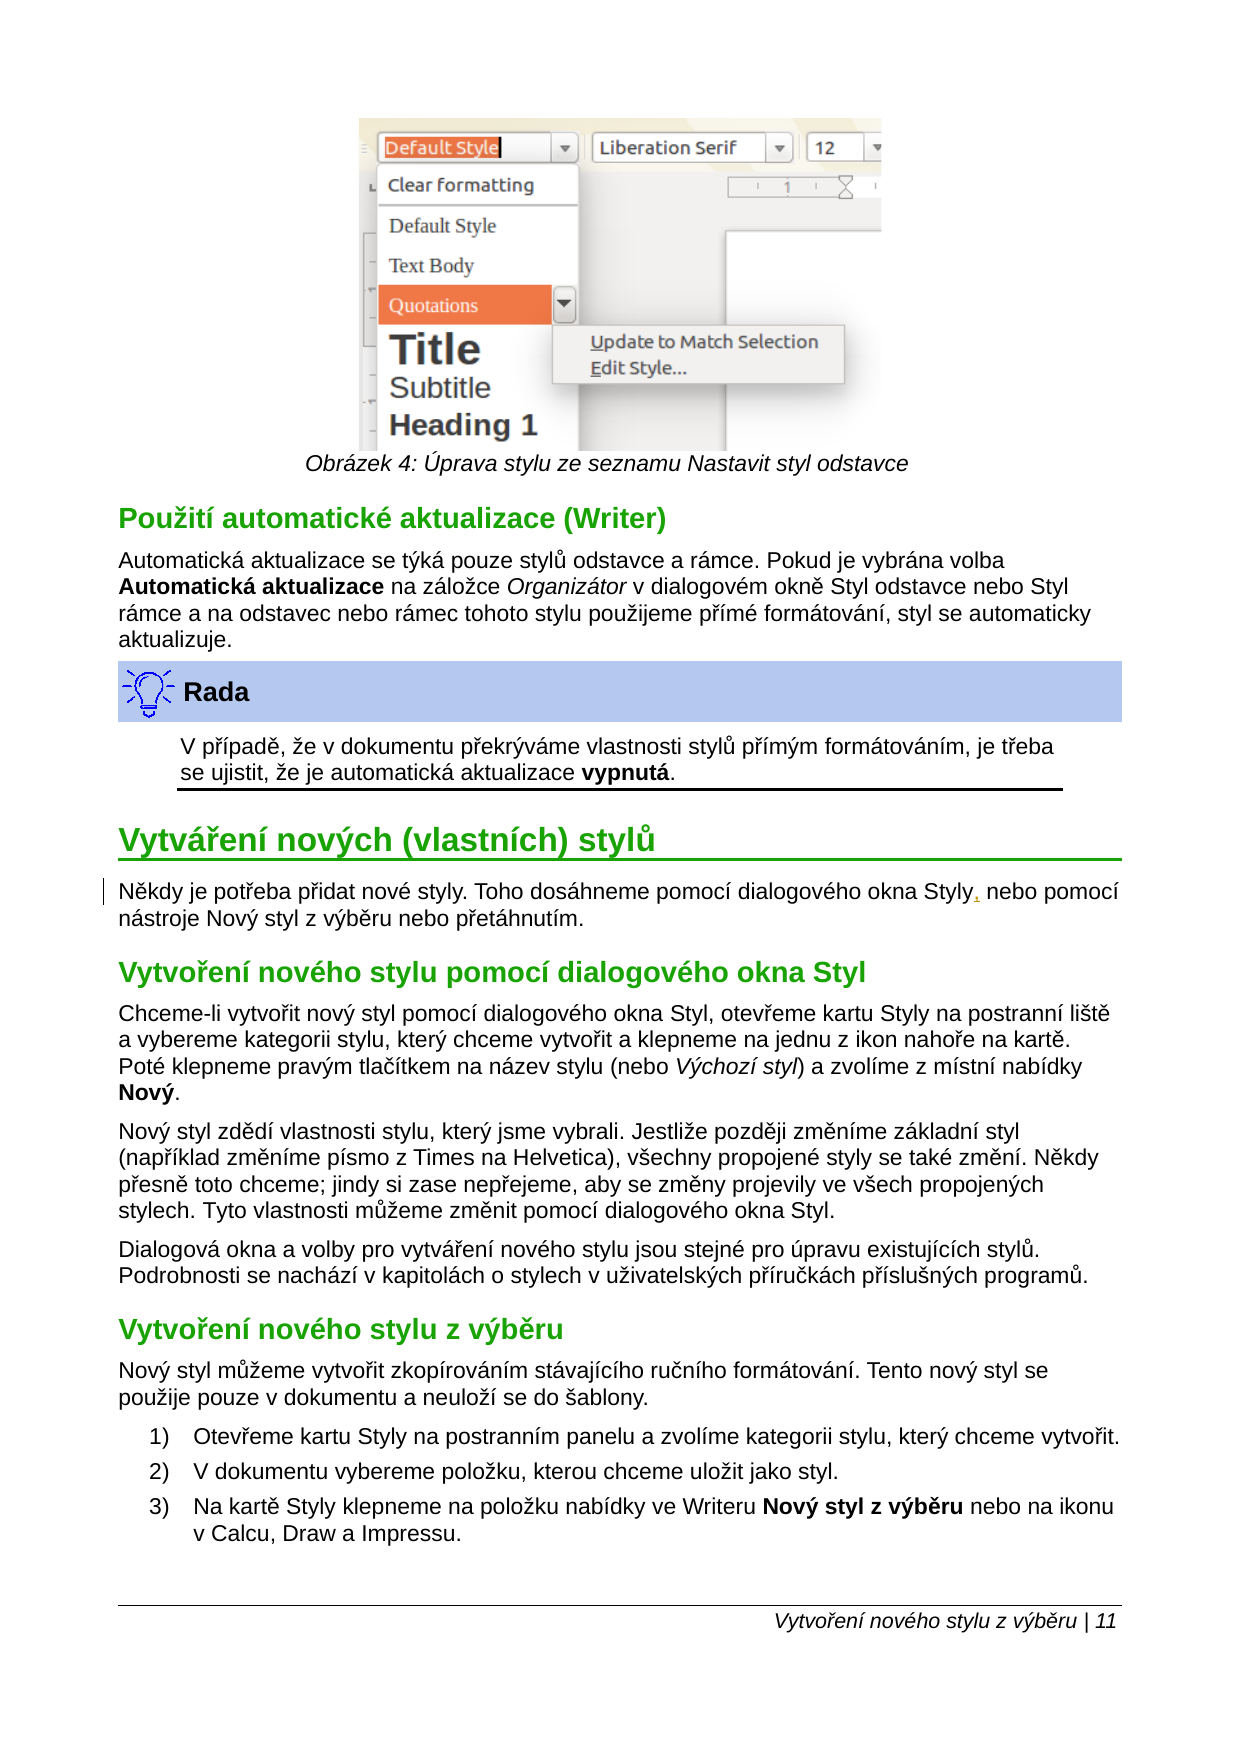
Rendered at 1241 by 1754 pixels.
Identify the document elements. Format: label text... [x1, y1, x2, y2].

text Automatická aktualizace se týká pouze stylů odstavce a rámce. Pokud je vybrána volba Automatická aktualizace na záložce Organizátor v dialogovém okně Styl odstavce nebo Styl rámce a na odstavec nebo rámec tohoto stylu použijeme přímé formátování, styl se automaticky aktualizuje. [118, 547, 1122, 652]
text Dialogová okna a volby pro vytváření nového stylu jsou stejné pro úpravu existujících stylů. Podrobnosti se nachází v kapitolách o stylech v uživatelských příručkách příslušných programů. [118, 1236, 1122, 1288]
list Otevřeme kartu Styly na postranním panelu a zvolíme kategorii stylu, který chceme vytvořit. [169, 1423, 1122, 1449]
subtitle Rada [118, 661, 1122, 722]
text Někdy je potřeba přidat nové styly. Toho dosáhneme pomocí dialogového okna Styly, nebo pomocí nástroje Nový styl z výběru nebo přetáhnutím. [118, 878, 1122, 931]
picture [119, 662, 179, 722]
text Nový styl můžeme vytvořit zkopírováním stávajícího ručního formátování. Tento nový styl se použije pouze v dokumentu a neuloží se do šablony. [118, 1357, 1122, 1410]
text Obrázek 4: Úprava stylu ze seznamu Nastavit styl odstavce [305, 451, 935, 476]
text V případě, že v dokumentu překrýváme vlastnosti stylů přímým formátováním, je třeba se ujistit, že je automatická aktualizace vypnutá. [177, 730, 1063, 788]
subtitle Vytvoření nového stylu pomocí dialogového okna Styl [118, 955, 1122, 988]
subtitle Vytváření nových (vlastních) stylů [118, 820, 1122, 858]
picture [358, 118, 882, 451]
list Na kartě Styly klepneme na položku nabídky ve Writeru Nový styl z výběru nebo na ikonu v Calcu, Draw a Impressu. [169, 1493, 1122, 1546]
list V dokumentu vybereme položku, kterou chceme uložit jako styl. [169, 1458, 1122, 1484]
text Nový styl zdědí vlastnosti stylu, který jsme vybrali. Jestliže později změníme základní styl (například změníme písmo z Times na Helvetica), všechny propojené styly se také změní. Někdy přesně toto chceme; jindy si zase nepřejeme, aby se změny projevily ve všech propojených stylech. Tyto vlastnosti můžeme změnit pomocí dialogového okna Styl. [118, 1118, 1122, 1223]
subtitle Vytvoření nového stylu z výběru [118, 1312, 1122, 1346]
text Chceme-li vytvořit nový styl pomocí dialogového okna Styl, otevřeme kartu Styly na postranní liště a vybereme kategorii stylu, který chceme vytvořit a klepneme na jednu z ikon nahoře na kartě. Poté klepneme pravým tlačítkem na název stylu (nebo Výchozí styl) a zvolíme z místní nabídky Nový. [118, 1000, 1122, 1105]
subtitle Použití automatické aktualizace (Writer) [118, 501, 1122, 535]
